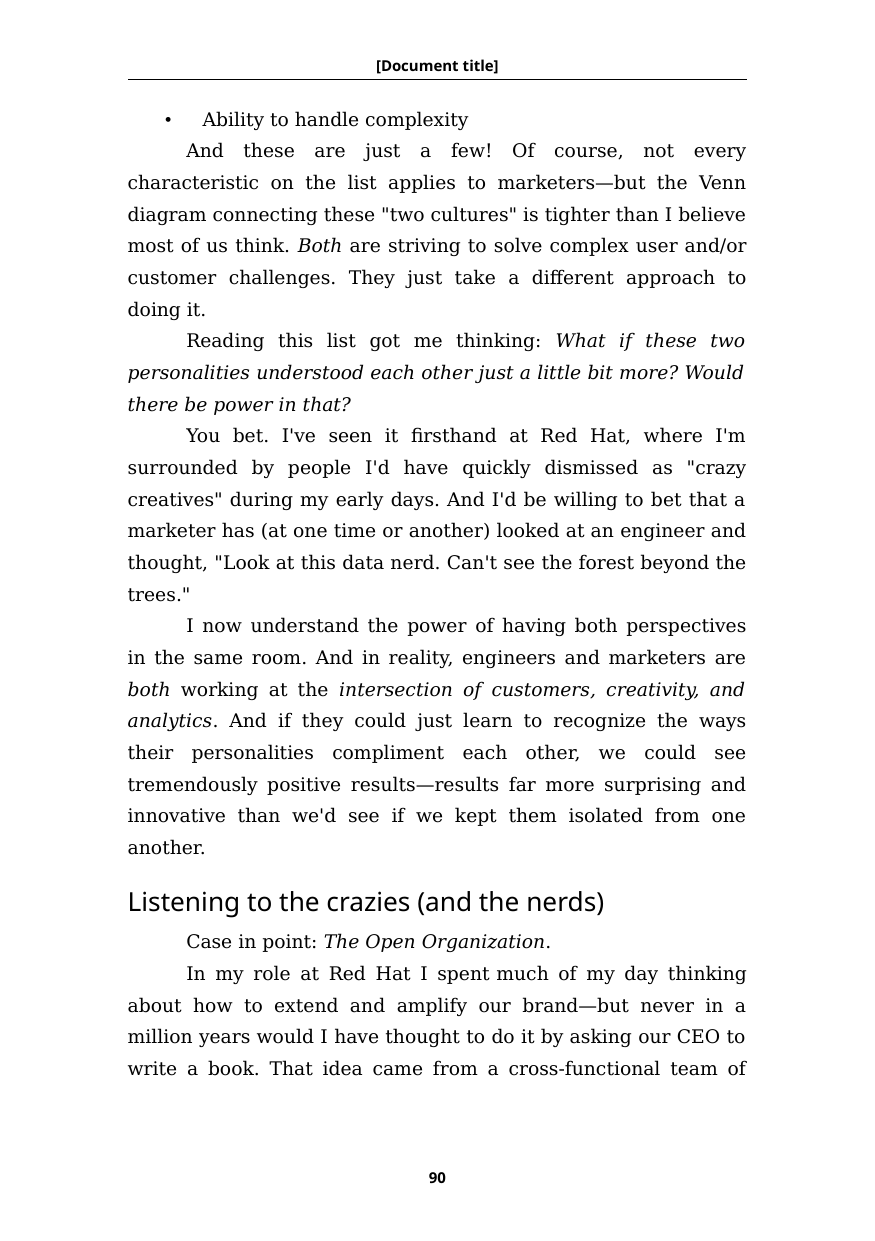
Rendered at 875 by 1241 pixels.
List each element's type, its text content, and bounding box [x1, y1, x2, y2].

text You bet. I've seen it firsthand at Red Hat, where I'm surrounded by people I'd have quickly dismissed as "crazy creatives" during my early days. And I'd be willing to bet that a marketer has (at one time or another) looked at an engineer and thought, "Look at this data nerd. Can't see the forest beyond the trees." [127, 425, 747, 606]
text And these are just a few! Of course, not every characteristic on the list applies to marketers—but the Venn diagram connecting these "two cultures" is tighter than I believe most of us think. Both are striving to solve complex user and/or customer challenges. They just take a different approach to doing it. [127, 140, 747, 321]
text In my role at Red Hat I spent much of my day thinking about how to extend and amplify our brand—but never in a million years would I have thought to do it by asking our CEO to write a book. That idea came from a cross-functional team of [127, 963, 747, 1080]
list Ability to handle complexity [165, 109, 747, 131]
subtitle Listening to the crazies (and the nerds) [127, 883, 747, 919]
text I now understand the power of having both perspectives in the same room. And in reality, engineers and marketers are both working at the intersection of customers, creativity, and analytics. And if they could just learn to recognize the ways their personalities compliment each other, we could see tremendously positive results—results far more surprising and innovative than we'd see if we kept them isolated from one another. [127, 615, 747, 859]
text Reading this list got me thinking: What if these two personalities understood each other just a little bit more? Would there be power in that? [127, 330, 747, 416]
text Case in point: The Open Organization. [127, 932, 747, 953]
